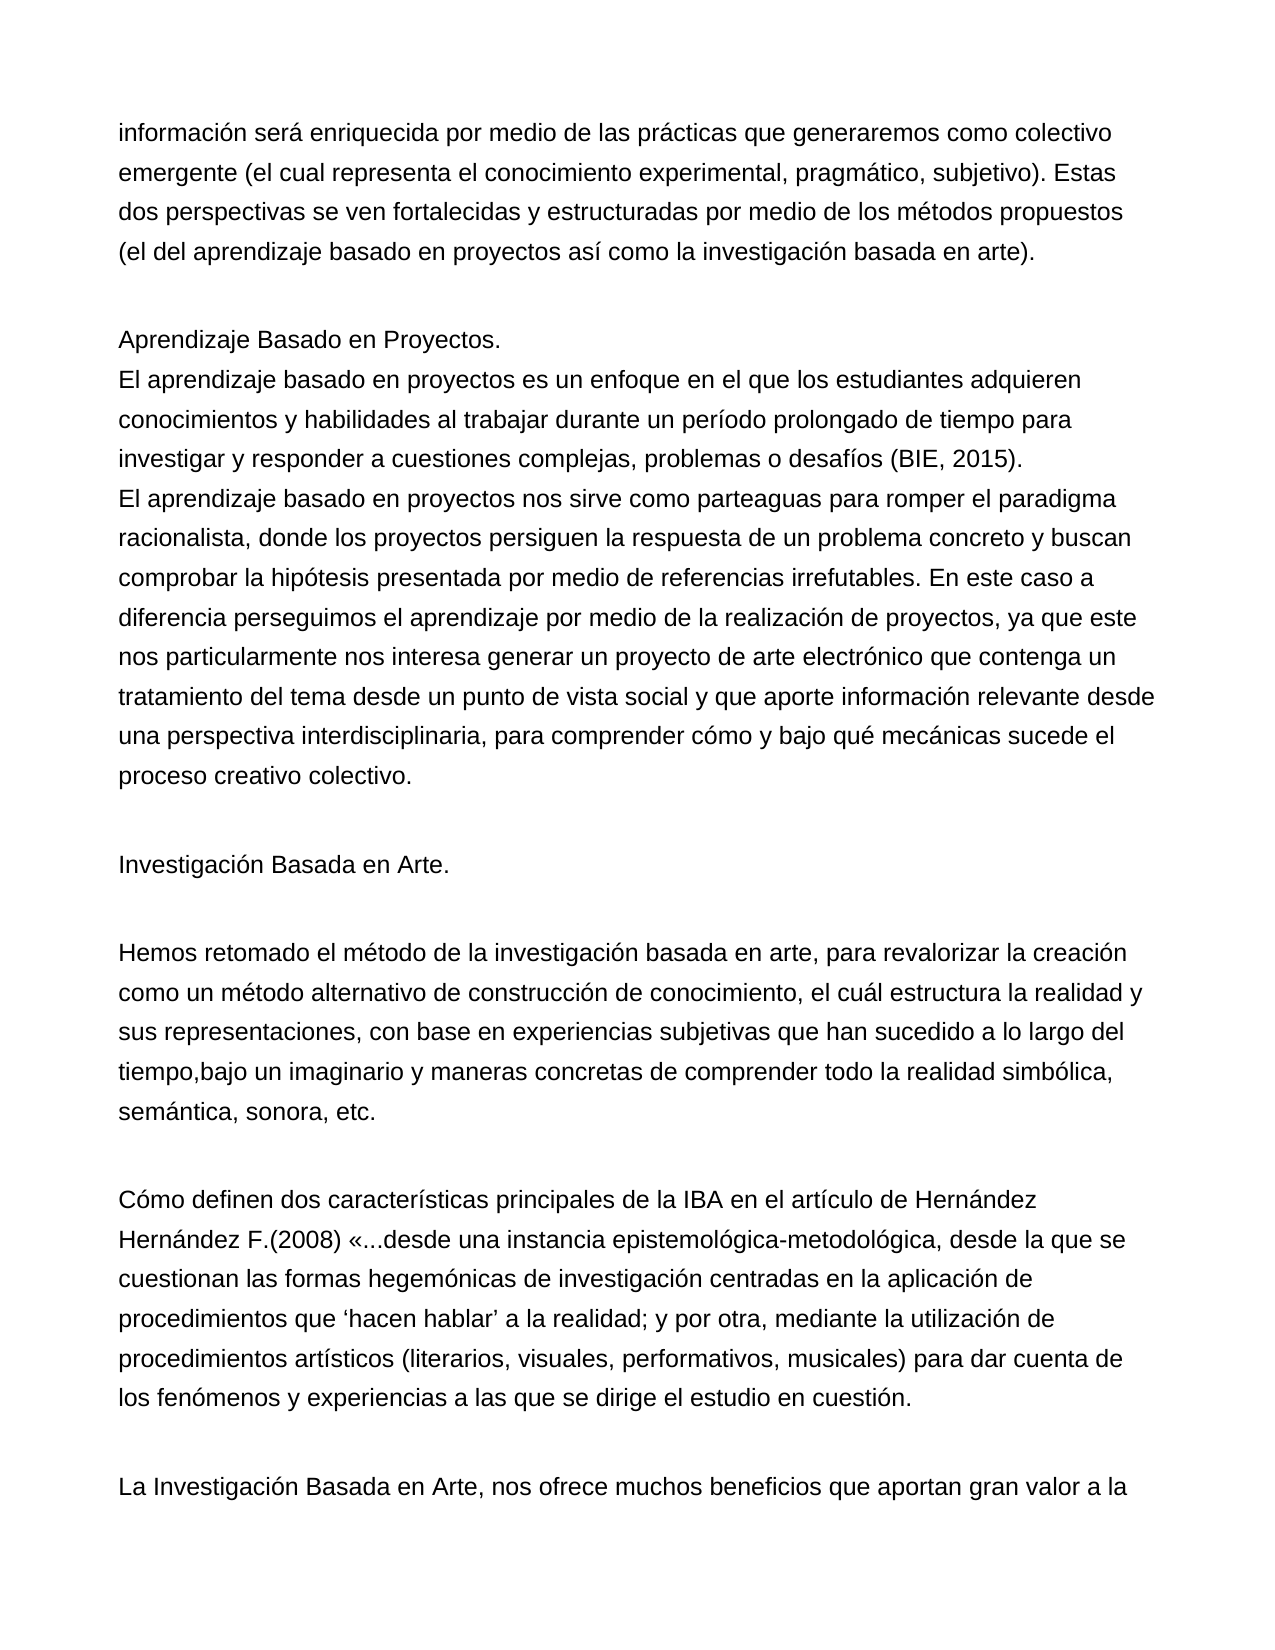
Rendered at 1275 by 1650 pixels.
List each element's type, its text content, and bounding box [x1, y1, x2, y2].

text Cómo definen dos características principales de la IBA en el artículo de Hernández Hernández F.(2008) «...desde una instancia epistemológica-metodológica, desde la que se cuestionan las formas hegemónicas de investigación centradas en la aplicación de procedimientos que ‘hacen hablar’ a la realidad; y por otra, mediante la utilización de procedimientos artísticos (literarios, visuales, performativos, musicales) para dar cuenta de los fenómenos y experiencias a las que se dirige el estudio en cuestión. [118, 1185, 1157, 1412]
text El aprendizaje basado en proyectos nos sirve como parteaguas para romper el paradigma racionalista, donde los proyectos persiguen la respuesta de un problema concreto y buscan comprobar la hipótesis presentada por medio de referencias irrefutables. En este caso a diferencia perseguimos el aprendizaje por medio de la realización de proyectos, ya que este nos particularmente nos interesa generar un proyecto de arte electrónico que contenga un tratamiento del tema desde un punto de vista social y que aporte información relevante desde una perspectiva interdisciplinaria, para comprender cómo y bajo qué mecánicas sucede el proceso creativo colectivo. [118, 484, 1157, 790]
text Investigación Basada en Arte. [118, 849, 1157, 878]
text Hemos retomado el método de la investigación basada en arte, para revalorizar la creación como un método alternativo de construcción de conocimiento, el cuál estructura la realidad y sus representaciones, con base en experiencias subjetivas que han sucedido a lo largo del tiempo,bajo un imaginario y maneras concretas de comprender todo la realidad simbólica, semántica, sonora, etc. [118, 938, 1157, 1125]
text El aprendizaje basado en proyectos es un enfoque en el que los estudiantes adquieren conocimientos y habilidades al trabajar durante un período prolongado de tiempo para investigar y responder a cuestiones complejas, problemas o desafíos (BIE, 2015). [118, 365, 1157, 473]
text La Investigación Basada en Arte, nos ofrece muchos beneficios que aportan gran valor a la [118, 1472, 1157, 1501]
text información será enriquecida por medio de las prácticas que generaremos como colectivo emergente (el cual representa el conocimiento experimental, pragmático, subjetivo). Estas dos perspectivas se ven fortalecidas y estructuradas por medio de los métodos propuestos (el del aprendizaje basado en proyectos así como la investigación basada en arte). [118, 118, 1157, 266]
text Aprendizaje Basado en Proyectos. [118, 326, 1157, 354]
